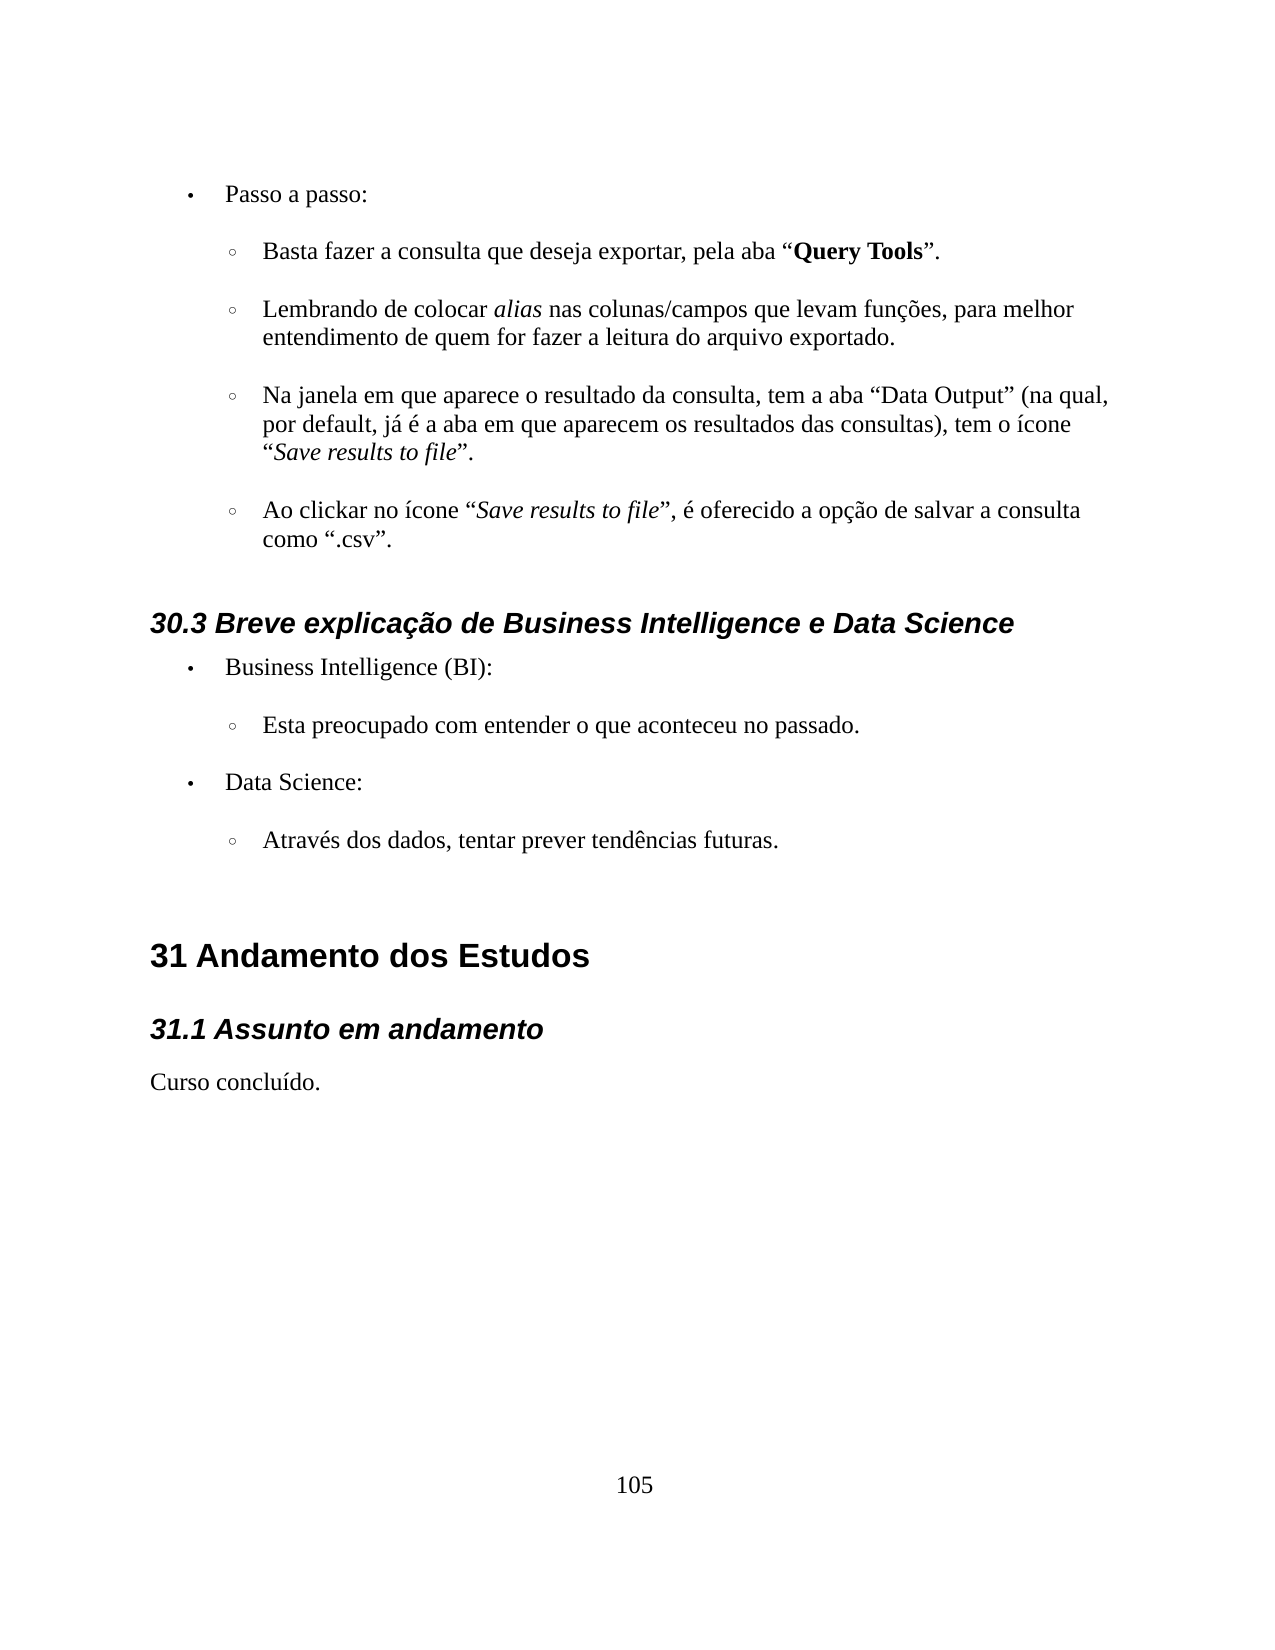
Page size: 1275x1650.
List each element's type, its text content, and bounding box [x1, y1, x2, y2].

list Lembrando de colocar alias nas colunas/campos que levam funções, para melhor entendimento de quem for fazer a leitura do arquivo exportado. [225, 294, 1125, 380]
list [187, 150, 1125, 179]
list Ao clickar no ícone “Save results to file”, é oferecido a opção de salvar a consulta como “.csv”. [225, 495, 1125, 581]
list Data Science: [187, 767, 1125, 825]
list Através dos dados, tentar prever tendências futuras. [225, 825, 1125, 882]
subtitle 31.1 Assunto em andamento [150, 1012, 1125, 1046]
subtitle 31 Andamento dos Estudos [150, 936, 1125, 975]
list Esta preocupado com entender o que aconteceu no passado. [225, 710, 1125, 767]
text Curso concluído. [150, 1067, 1125, 1125]
subtitle 30.3 Breve explicação de Business Intelligence e Data Science [150, 606, 1125, 640]
list Basta fazer a consulta que deseja exportar, pela aba “Query Tools”. [225, 236, 1125, 294]
list Na janela em que aparece o resultado da consulta, tem a aba “Data Output” (na qual, por default, já é a aba em que aparecem os resultados das consultas), tem o ícone “Save results to file”. [225, 380, 1125, 495]
list Business Intelligence (BI): [187, 652, 1125, 710]
list Passo a passo: [187, 179, 1125, 236]
